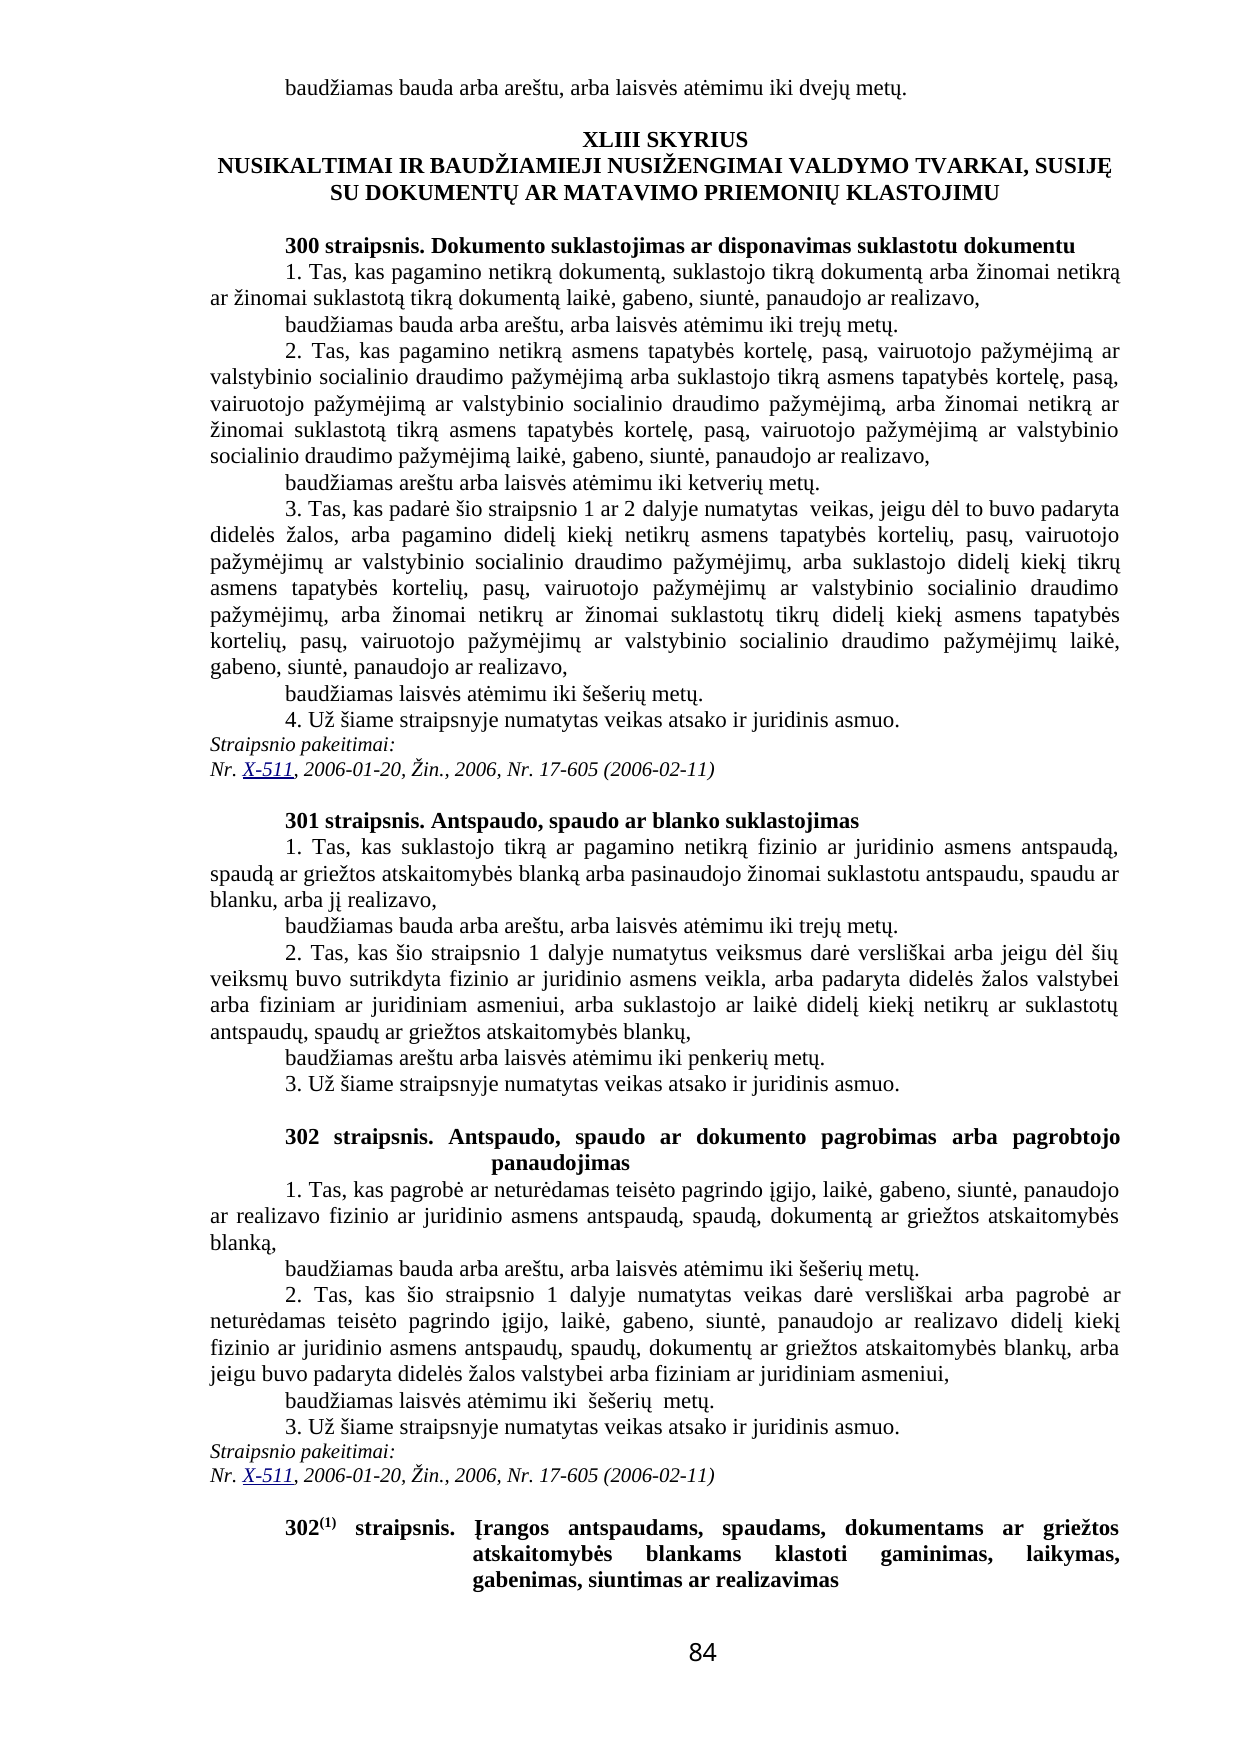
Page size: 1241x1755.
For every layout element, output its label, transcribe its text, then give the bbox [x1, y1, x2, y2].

text 2. Tas, kas šio straipsnio 1 dalyje numatytas veikas darė versliškai arba pagrobė ar neturėdamas teisėto pagrindo įgijo, laikė, gabeno, siuntė, panaudojo ar realizavo didelį kiekį fizinio ar juridinio asmens antspaudų, spaudų, dokumentų ar griežtos atskaitomybės blankų, arba jeigu buvo padaryta didelės žalos valstybei arba fiziniam ar juridiniam asmeniui, [210, 1281, 1120, 1387]
text 3. Už šiame straipsnyje numatytas veikas atsako ir juridinis asmuo. [210, 1070, 1120, 1097]
text 1. Tas, kas suklastojo tikrą ar pagamino netikrą fizinio ar juridinio asmens antspaudą, spaudą ar griežtos atskaitomybės blanką arba pasinaudojo žinomai suklastotu antspaudu, spaudu ar blanku, arba jį realizavo, [210, 833, 1120, 912]
text baudžiamas bauda arba areštu, arba laisvės atėmimu iki trejų metų. [210, 912, 1120, 939]
text NUSIKALTIMAI IR BAUDŽIAMIEJI NUSIŽENGIMAI VALDYMO TVARKAI, SUSIJĘ SU DOKUMENTŲ AR MATAVIMO PRIEMONIŲ KLASTOJIMU [210, 153, 1120, 205]
text 3. Už šiame straipsnyje numatytas veikas atsako ir juridinis asmuo. [210, 1413, 1120, 1439]
text 4. Už šiame straipsnyje numatytas veikas atsako ir juridinis asmuo. [210, 706, 1120, 732]
text 1. Tas, kas pagrobė ar neturėdamas teisėto pagrindo įgijo, laikė, gabeno, siuntė, panaudojo ar realizavo fizinio ar juridinio asmens antspaudą, spaudą, dokumentą ar griežtos atskaitomybės blanką, [210, 1176, 1120, 1255]
text 301 straipsnis. Antspaudo, spaudo ar blanko suklastojimas [210, 807, 1120, 833]
text baudžiamas areštu arba laisvės atėmimu iki ketverių metų. [210, 469, 1120, 495]
text baudžiamas areštu arba laisvės atėmimu iki penkerių metų. [210, 1044, 1120, 1070]
text baudžiamas bauda arba areštu, arba laisvės atėmimu iki dvejų metų. [210, 73, 1120, 100]
text Straipsnio pakeitimai: [210, 1439, 1120, 1463]
text 2. Tas, kas šio straipsnio 1 dalyje numatytus veiksmus darė versliškai arba jeigu dėl šių veiksmų buvo sutrikdyta fizinio ar juridinio asmens veikla, arba padaryta didelės žalos valstybei arba fiziniam ar juridiniam asmeniui, arba suklastojo ar laikė didelį kiekį netikrų ar suklastotų antspaudų, spaudų ar griežtos atskaitomybės blankų, [210, 939, 1120, 1044]
text baudžiamas bauda arba areštu, arba laisvės atėmimu iki trejų metų. [210, 311, 1120, 337]
text baudžiamas laisvės atėmimu iki šešerių metų. [210, 680, 1120, 706]
text 3. Tas, kas padarė šio straipsnio 1 ar 2 dalyje numatytas veikas, jeigu dėl to buvo padaryta didelės žalos, arba pagamino didelį kiekį netikrų asmens tapatybės kortelių, pasų, vairuotojo pažymėjimų ar valstybinio socialinio draudimo pažymėjimų, arba suklastojo didelį kiekį tikrų asmens tapatybės kortelių, pasų, vairuotojo pažymėjimų ar valstybinio socialinio draudimo pažymėjimų, arba žinomai netikrų ar žinomai suklastotų tikrų didelį kiekį asmens tapatybės kortelių, pasų, vairuotojo pažymėjimų ar valstybinio socialinio draudimo pažymėjimų laikė, gabeno, siuntė, panaudojo ar realizavo, [210, 495, 1120, 680]
text 300 straipsnis. Dokumento suklastojimas ar disponavimas suklastotu dokumentu [285, 232, 1120, 258]
text Nr. X-511, 2006-01-20, Žin., 2006, Nr. 17-605 (2006-02-11) [210, 756, 1120, 781]
text 2. Tas, kas pagamino netikrą asmens tapatybės kortelę, pasą, vairuotojo pažymėjimą ar valstybinio socialinio draudimo pažymėjimą arba suklastojo tikrą asmens tapatybės kortelę, pasą, vairuotojo pažymėjimą ar valstybinio socialinio draudimo pažymėjimą, arba žinomai netikrą ar žinomai suklastotą tikrą asmens tapatybės kortelę, pasą, vairuotojo pažymėjimą ar valstybinio socialinio draudimo pažymėjimą laikė, gabeno, siuntė, panaudojo ar realizavo, [210, 337, 1120, 469]
text Nr. X-511, 2006-01-20, Žin., 2006, Nr. 17-605 (2006-02-11) [210, 1463, 1120, 1487]
text baudžiamas bauda arba areštu, arba laisvės atėmimu iki šešerių metų. [210, 1255, 1120, 1281]
text XLIII SKYRIUS [210, 126, 1120, 153]
text 302 straipsnis. Antspaudo, spaudo ar dokumento pagrobimas arba pagrobtojo panaudojimas [285, 1123, 1120, 1176]
text 302(1) straipsnis. Įrangos antspaudams, spaudams, dokumentams ar griežtos atskaitomybės blankams klastoti gaminimas, laikymas, gabenimas, siuntimas ar realizavimas [285, 1514, 1120, 1593]
text 1. Tas, kas pagamino netikrą dokumentą, suklastojo tikrą dokumentą arba žinomai netikrą ar žinomai suklastotą tikrą dokumentą laikė, gabeno, siuntė, panaudojo ar realizavo, [210, 258, 1120, 311]
text baudžiamas laisvės atėmimu iki šešerių metų. [210, 1387, 1120, 1413]
text Straipsnio pakeitimai: [210, 732, 1120, 756]
